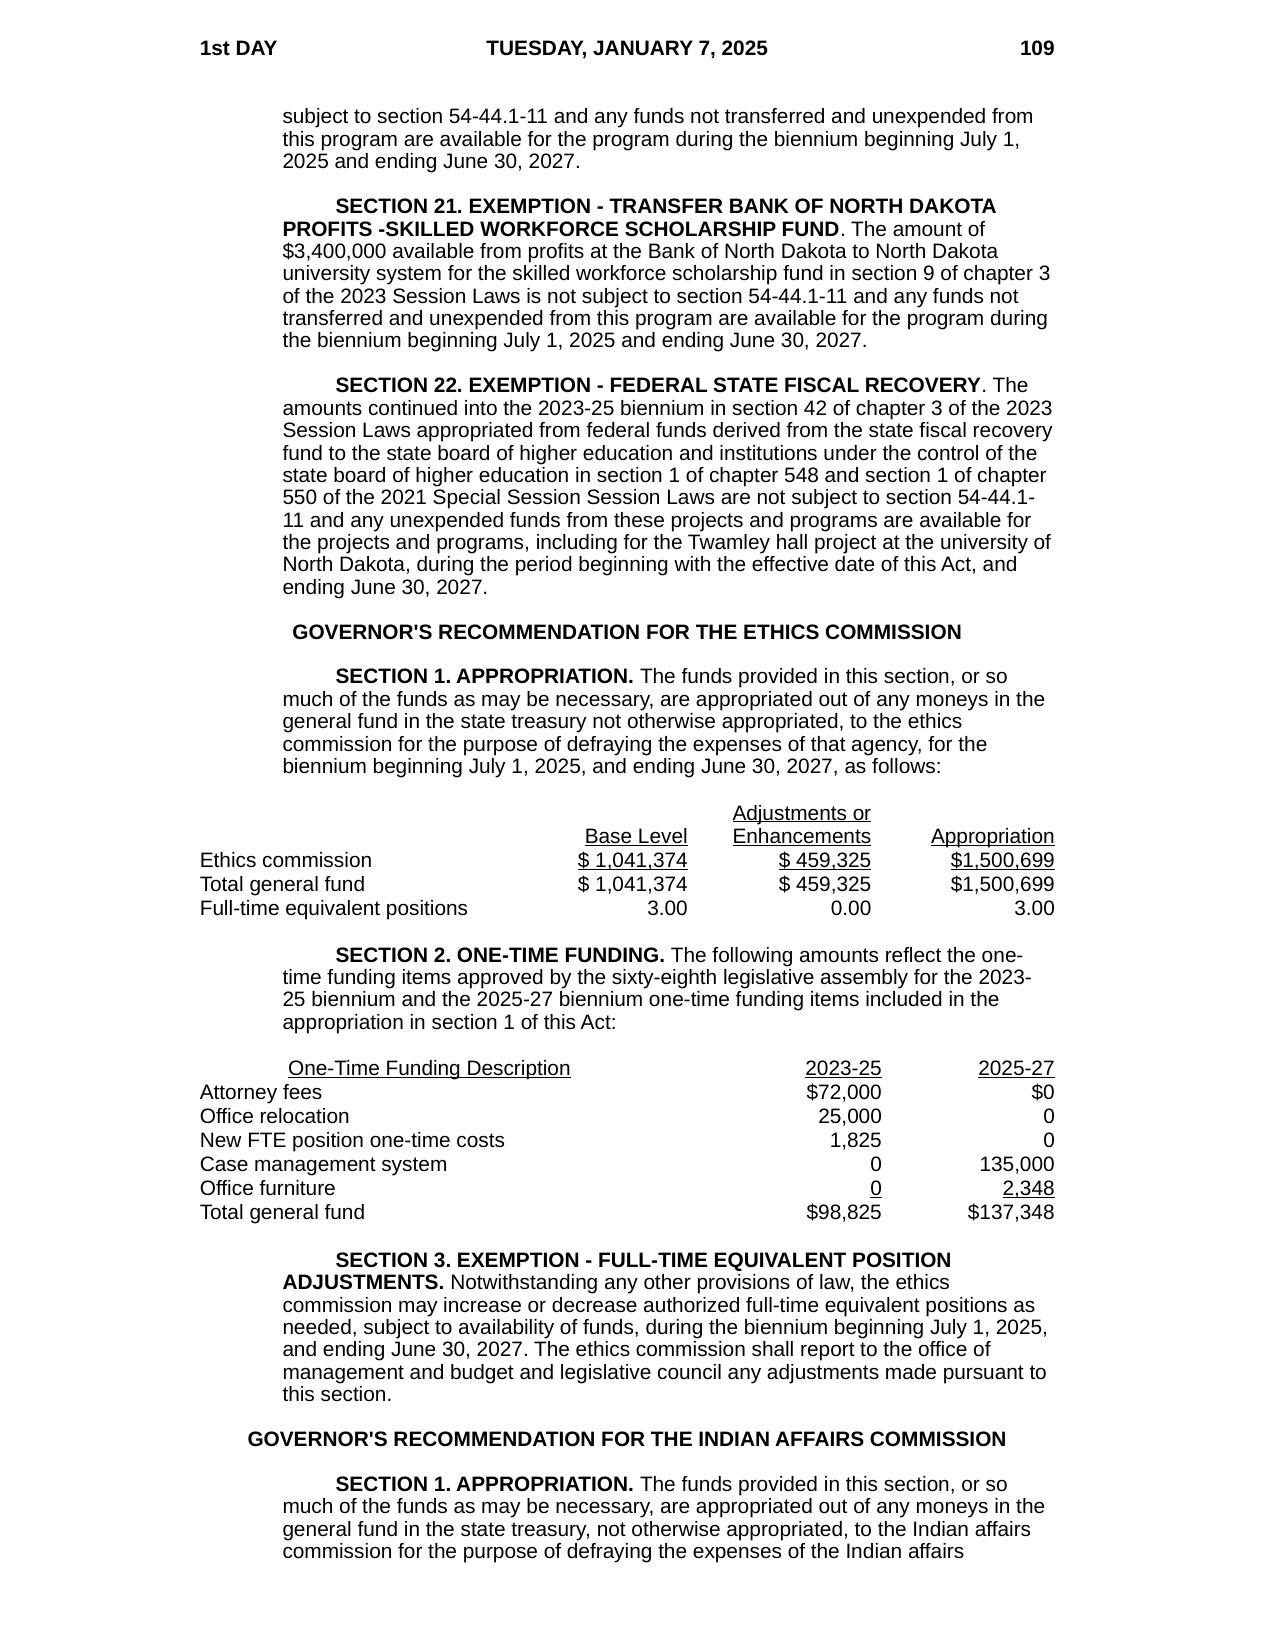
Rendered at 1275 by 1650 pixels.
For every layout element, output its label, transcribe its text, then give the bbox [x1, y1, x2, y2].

table_cell 1,825 [659, 1128, 882, 1152]
table_cell 135,000 [882, 1152, 1054, 1176]
text SECTION 3. EXEMPTION - FULL-TIME EQUIVALENT POSITION ADJUSTMENTS. Notwithstanding any other provisions of law, the ethics commission may increase or decrease authorized full-time equivalent positions as needed, subject to availability of funds, during the biennium beginning July 1, 2025, and ending June 30, 2027. The ethics commission shall report to the office of management and budget and legislative council any adjustments made pursuant to this section. [282, 1249, 1054, 1406]
table_header 2025-27 [882, 1056, 1054, 1080]
table_cell 0 [882, 1104, 1054, 1128]
table_cell $1,500,699 [871, 848, 1054, 872]
text subject to section 54-44.1-11 and any funds not transferred and unexpended from this program are available for the program during the biennium beginning July 1, 2025 and ending June 30, 2027. [282, 106, 1054, 173]
table_header [200, 800, 504, 848]
table_header Adjustments or Enhancements [688, 800, 871, 848]
table_cell 0 [659, 1152, 882, 1176]
text SECTION 21. EXEMPTION - TRANSFER BANK OF NORTH DAKOTA PROFITS -SKILLED WORKFORCE SCHOLARSHIP FUND. The amount of $3,400,000 available from profits at the Bank of North Dakota to North Dakota university system for the skilled workforce scholarship fund in section 9 of chapter 3 of the 2023 Session Laws is not subject to section 54-44.1-11 and any funds not transferred and unexpended from this program are available for the program during the biennium beginning July 1, 2025 and ending June 30, 2027. [282, 196, 1054, 352]
table_cell Office relocation [200, 1104, 659, 1128]
table_cell 2,348 [882, 1176, 1054, 1200]
table_cell $137,348 [882, 1200, 1054, 1224]
table_cell Ethics commission [200, 848, 504, 872]
title GOVERNOR'S RECOMMENDATION FOR THE ETHICS COMMISSION [199, 621, 1054, 643]
table_cell 0 [882, 1128, 1054, 1152]
table_cell 3.00 [504, 896, 687, 920]
table_cell $0 [882, 1080, 1054, 1104]
table_header Base Level [504, 800, 687, 848]
table_cell 0 [659, 1176, 882, 1200]
table_cell Case management system [200, 1152, 659, 1176]
table_cell Office furniture [200, 1176, 659, 1200]
table_cell $72,000 [659, 1080, 882, 1104]
table_cell Full-time equivalent positions [200, 896, 504, 920]
table_cell $1,500,699 [871, 872, 1054, 896]
subtitle Page 109 [9, 9, 109, 33]
text SECTION 2. ONE-TIME FUNDING. The following amounts reflect the one-time funding items approved by the sixty-eighth legislative assembly for the 2023-25 biennium and the 2025-27 biennium one-time funding items included in the appropriation in section 1 of this Act: [282, 944, 1054, 1034]
table_cell $98,825 [659, 1200, 882, 1224]
table_cell New FTE position one-time costs [200, 1128, 659, 1152]
table_cell $ 1,041,374 [504, 872, 687, 896]
table_cell 3.00 [871, 896, 1054, 920]
table_cell Attorney fees [200, 1080, 659, 1104]
table_header One-Time Funding Description [200, 1056, 659, 1080]
title GOVERNOR'S RECOMMENDATION FOR THE INDIAN AFFAIRS COMMISSION [199, 1428, 1054, 1451]
text SECTION 1. APPROPRIATION. The funds provided in this section, or so much of the funds as may be necessary, are appropriated out of any moneys in the general fund in the state treasury, not otherwise appropriated, to the Indian affairs commission for the purpose of defraying the expenses of the Indian affairs [282, 1473, 1054, 1563]
table_cell $ 459,325 [688, 872, 871, 896]
table_cell 25,000 [659, 1104, 882, 1128]
table_header 2023-25 [659, 1056, 882, 1080]
table_cell $ 1,041,374 [504, 848, 687, 872]
table_cell Total general fund [200, 872, 504, 896]
table_cell $ 459,325 [688, 848, 871, 872]
table_header Appropriation [871, 800, 1054, 848]
table_cell Total general fund [200, 1200, 659, 1224]
text SECTION 22. EXEMPTION - FEDERAL STATE FISCAL RECOVERY. The amounts continued into the 2023-25 biennium in section 42 of chapter 3 of the 2023 Session Laws appropriated from federal funds derived from the state fiscal recovery fund to the state board of higher education and institutions under the control of the state board of higher education in section 1 of chapter 548 and section 1 of chapter 550 of the 2021 Special Session Session Laws are not subject to section 54-44.1-11 and any unexpended funds from these projects and programs are available for the projects and programs, including for the Twamley hall project at the university of North Dakota, during the period beginning with the effective date of this Act, and ending June 30, 2027. [282, 375, 1054, 599]
table_cell 0.00 [688, 896, 871, 920]
text SECTION 1. APPROPRIATION. The funds provided in this section, or so much of the funds as may be necessary, are appropriated out of any moneys in the general fund in the state treasury not otherwise appropriated, to the ethics commission for the purpose of defraying the expenses of that agency, for the biennium beginning July 1, 2025, and ending June 30, 2027, as follows: [282, 666, 1054, 778]
